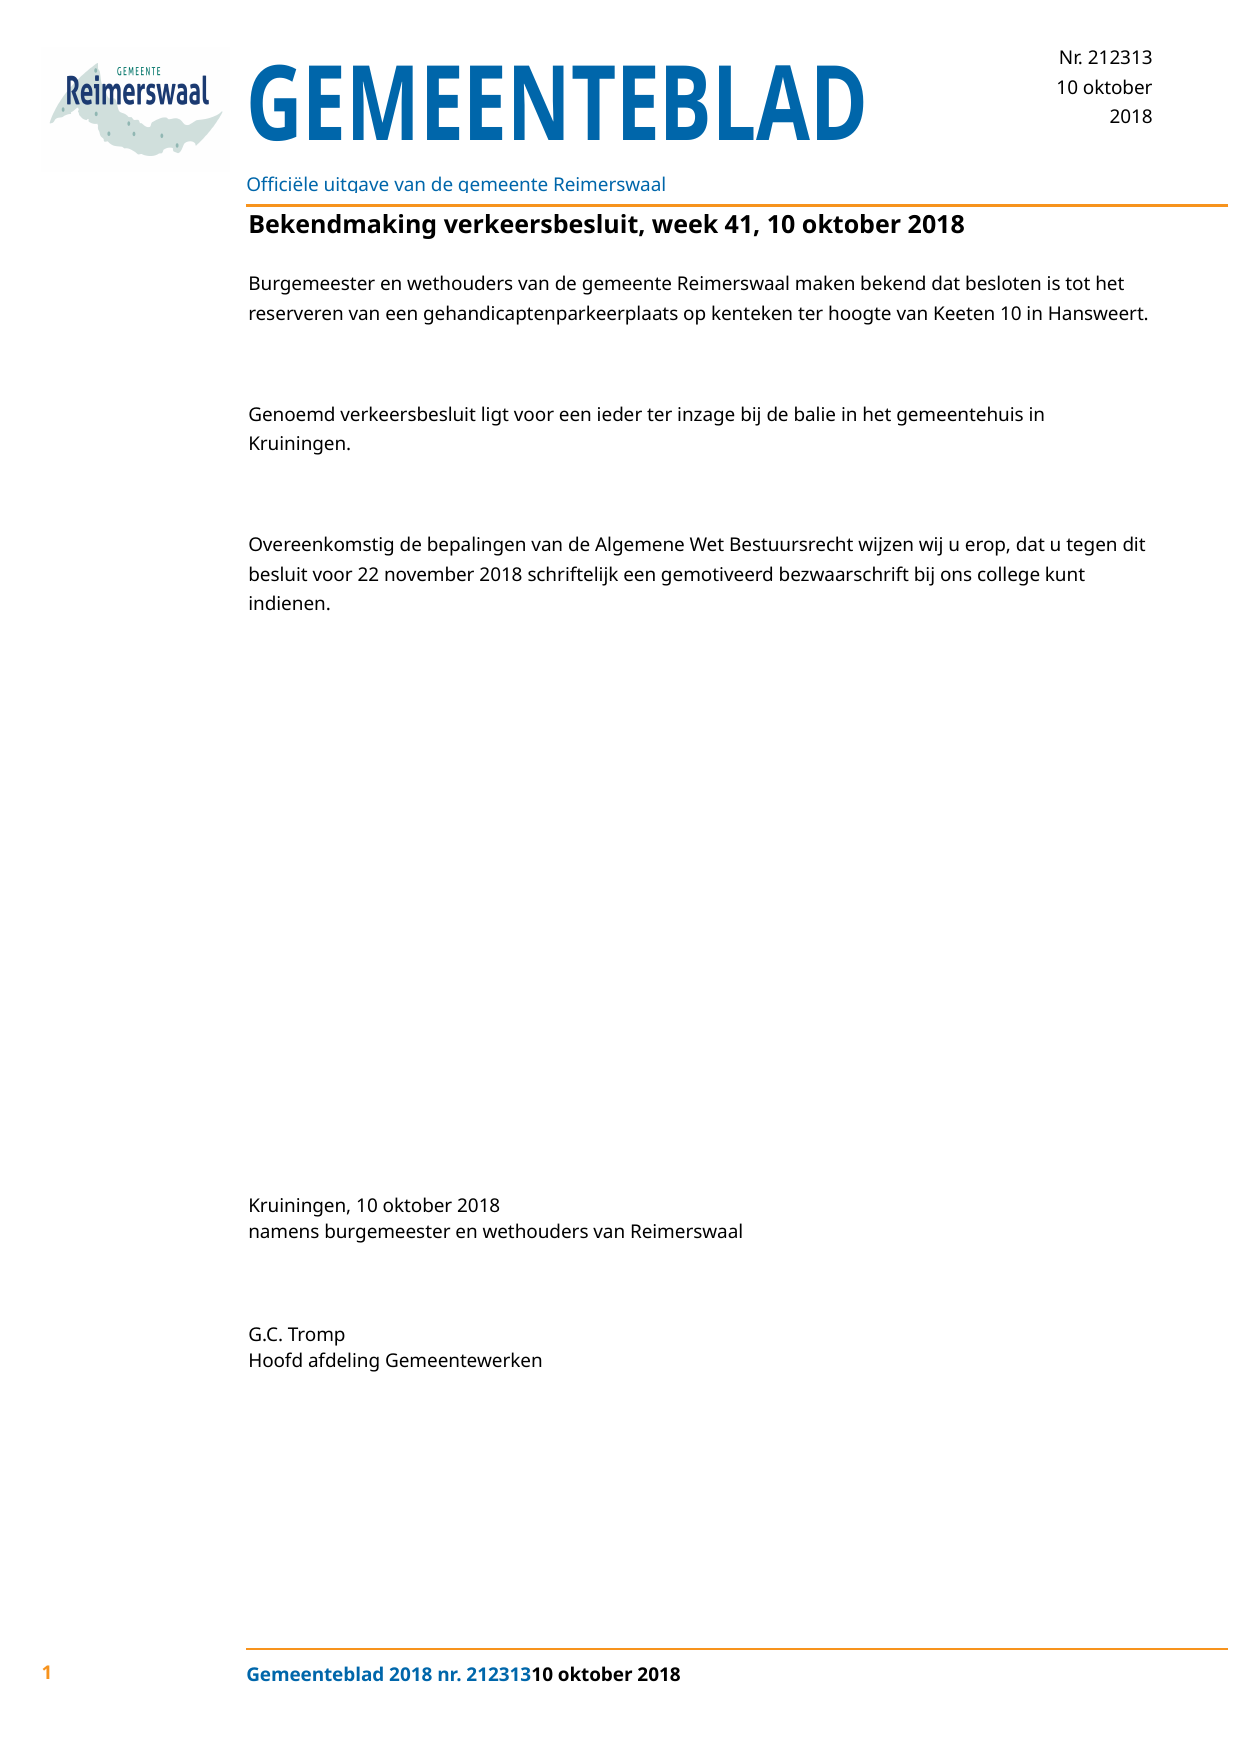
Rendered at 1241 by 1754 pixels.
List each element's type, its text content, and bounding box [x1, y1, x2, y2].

text Overeenkomstig de bepalingen van de Algemene Wet Bestuursrecht wijzen wij u erop, dat u tegen dit besluit voor 22 november 2018 schriftelijk een gemotiveerd bezwaarschrift bij ons college kunt indienen. [248, 531, 1152, 616]
text Genoemd verkeersbesluit ligt voor een ieder ter inzage bij de balie in het gemeentehuis in Kruiningen. [248, 401, 1152, 456]
text Kruiningen, 10 oktober 2018 [248, 1193, 1152, 1218]
text Hoofd afdeling Gemeentewerken [248, 1347, 1152, 1373]
text G.C. Tromp [248, 1321, 1152, 1347]
text Bekendmaking verkeersbesluit, week 41, 10 oktober 2018 [248, 207, 1152, 241]
text namens burgemeester en wethouders van Reimerswaal [248, 1218, 1152, 1244]
picture [41, 47, 231, 172]
text Burgemeester en wethouders van de gemeente Reimerswaal maken bekend dat besloten is tot het reserveren van een gehandicaptenparkeerplaats op kenteken ter hoogte van Keeten 10 in Hansweert. [248, 270, 1152, 326]
